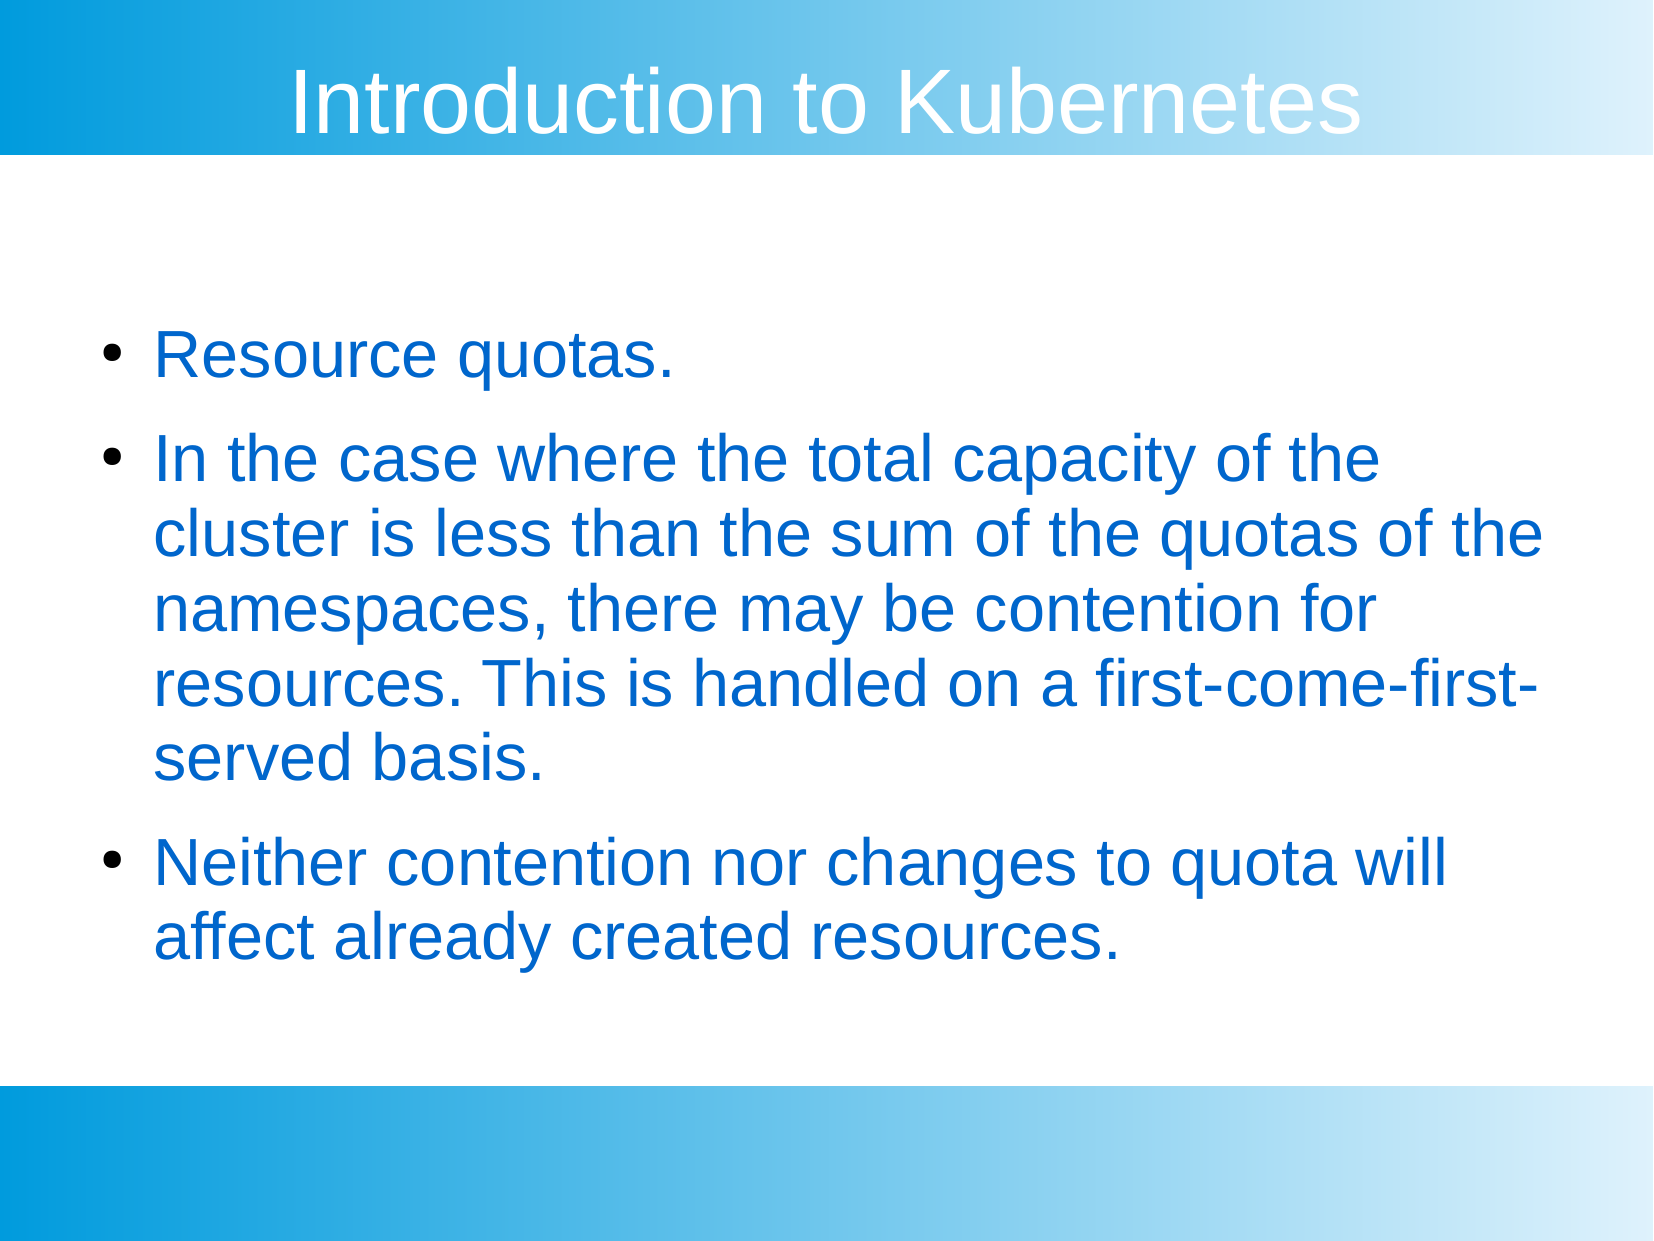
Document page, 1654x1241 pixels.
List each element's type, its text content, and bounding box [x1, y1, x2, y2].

list Resource quotas. In the case where the total capacity of the cluster is less than the sum of the quotas of the namespaces, there may be contention for resources. This is handled on a first-come-first-served basis. Neither contention nor changes to quota will affect already created resources. [82, 212, 1571, 679]
title Introduction to Kubernetes [82, 49, 1571, 155]
